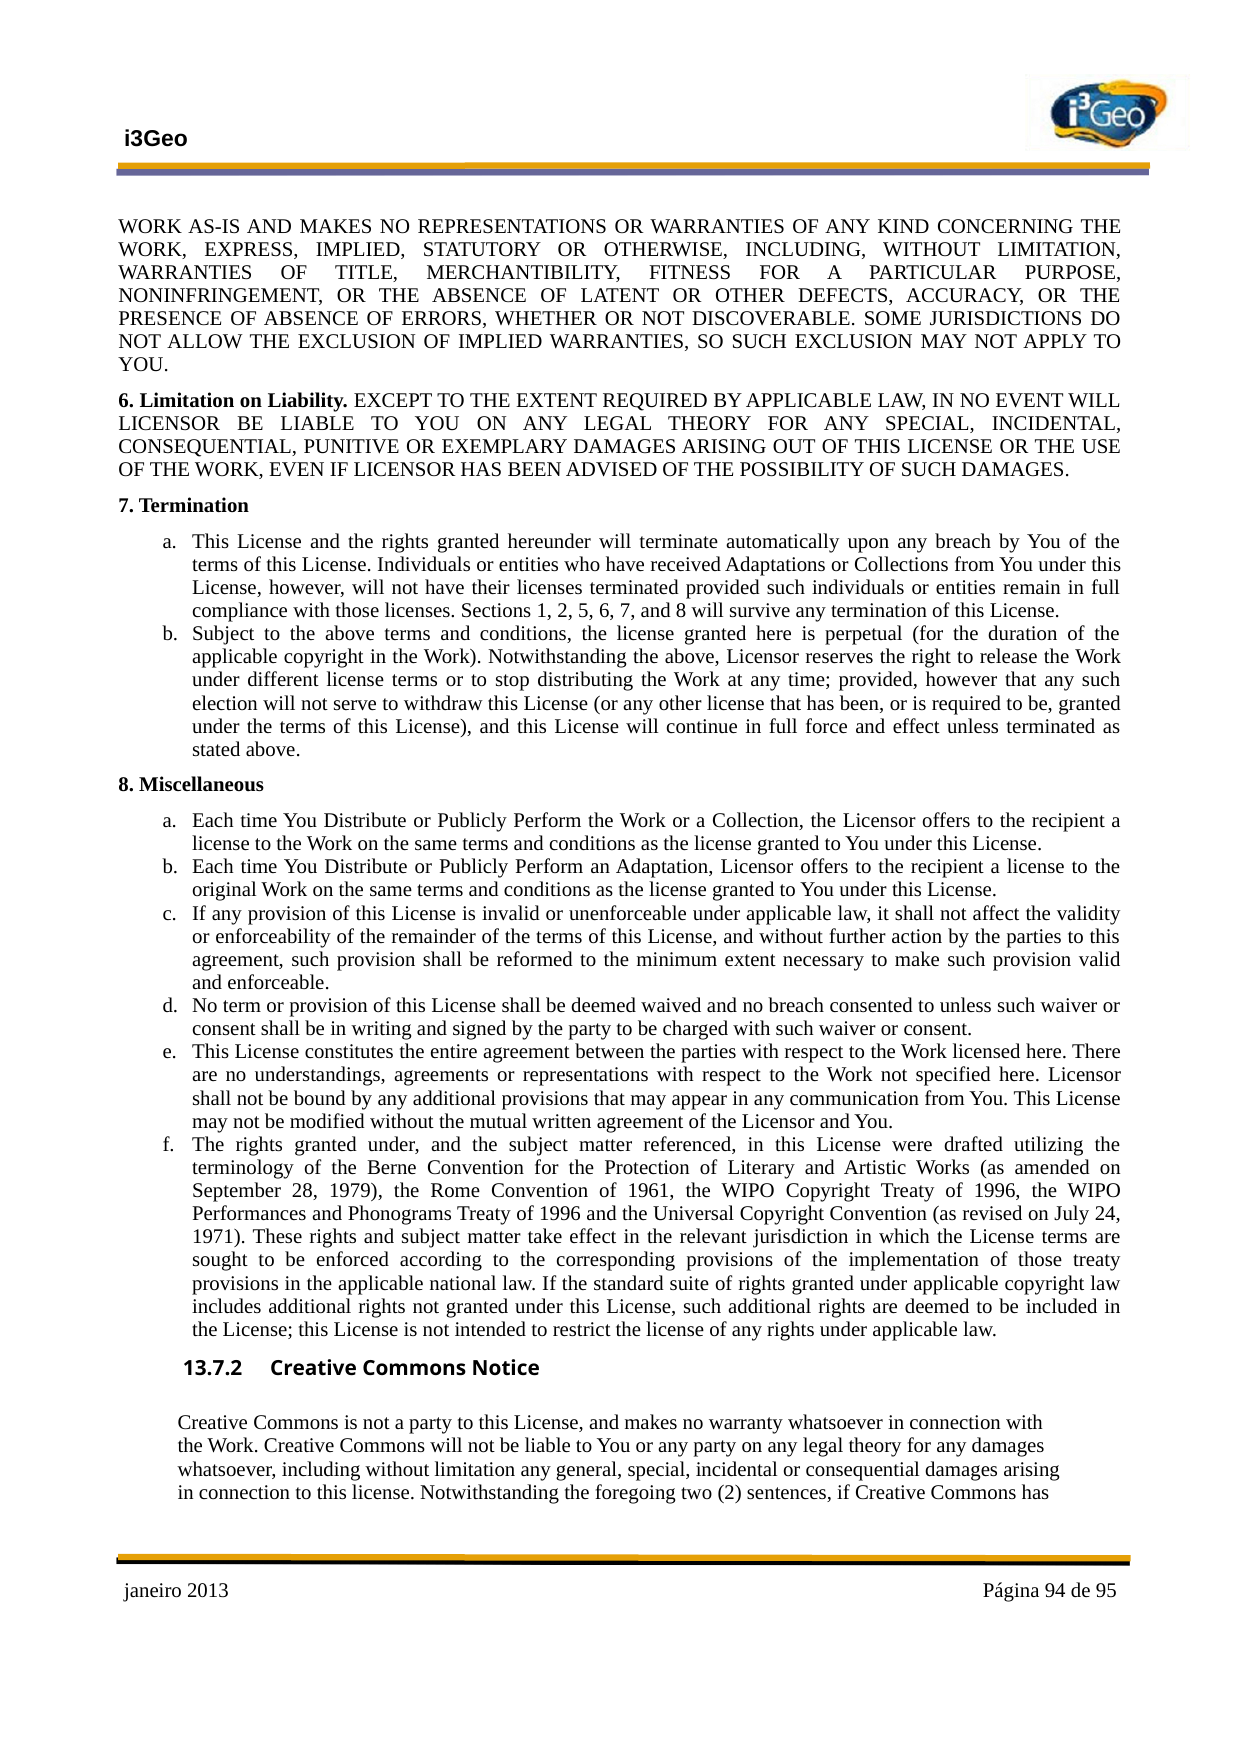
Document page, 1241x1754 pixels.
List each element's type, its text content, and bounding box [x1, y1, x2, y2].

text 7. Termination [118, 494, 1122, 517]
list Each time You Distribute or Publicly Perform an Adaptation, Licensor offers to the recipient a license to the original Work on the same terms and conditions as the license granted to You under this License. [162, 855, 1122, 901]
text Creative Commons is not a party to this License, and makes no warranty whatsoever in connection with the Work. Creative Commons will not be liable to You or any party on any legal theory for any damages whatsoever, including without limitation any general, special, incidental or consequential damages arising in connection to this license. Notwithstanding the foregoing two (2) sentences, if Creative Commons has [177, 1411, 1063, 1504]
text 6. Limitation on Liability. EXCEPT TO THE EXTENT REQUIRED BY APPLICABLE LAW, IN NO EVENT WILL LICENSOR BE LIABLE TO YOU ON ANY LEGAL THEORY FOR ANY SPECIAL, INCIDENTAL, CONSEQUENTIAL, PUNITIVE OR EXEMPLARY DAMAGES ARISING OUT OF THIS LICENSE OR THE USE OF THE WORK, EVEN IF LICENSOR HAS BEEN ADVISED OF THE POSSIBILITY OF SUCH DAMAGES. [118, 389, 1122, 481]
picture [1025, 74, 1191, 151]
list If any provision of this License is invalid or unenforceable under applicable law, it shall not affect the validity or enforceability of the remainder of the terms of this License, and without further action by the parties to this agreement, such provision shall be reformed to the minimum extent necessary to make such provision valid and enforceable. [162, 901, 1122, 994]
text 8. Miscellaneous [118, 773, 1122, 796]
subtitle Creative Commons Notice [177, 1353, 1063, 1382]
list This License constitutes the entire agreement between the parties with respect to the Work licensed here. There are no understandings, agreements or representations with respect to the Work not specified here. Licensor shall not be bound by any additional provisions that may appear in any communication from You. This License may not be modified without the mutual written agreement of the Licensor and You. [162, 1040, 1122, 1133]
list The rights granted under, and the subject matter referenced, in this License were drafted utilizing the terminology of the Berne Convention for the Protection of Literary and Artistic Works (as amended on September 28, 1979), the Rome Convention of 1961, the WIPO Copyright Treaty of 1996, the WIPO Performances and Phonograms Treaty of 1996 and the Universal Copyright Convention (as revised on July 24, 1971). These rights and subject matter take effect in the relevant jurisdiction in which the License terms are sought to be enforced according to the corresponding provisions of the implementation of those treaty provisions in the applicable national law. If the standard suite of rights granted under applicable copyright law includes additional rights not granted under this License, such additional rights are deemed to be included in the License; this License is not intended to restrict the license of any rights under applicable law. [162, 1133, 1122, 1341]
list This License and the rights granted hereunder will terminate automatically upon any breach by You of the terms of this License. Individuals or entities who have received Adaptations or Collections from You under this License, however, will not have their licenses terminated provided such individuals or entities remain in full compliance with those licenses. Sections 1, 2, 5, 6, 7, and 8 will survive any termination of this License. [162, 529, 1122, 622]
list No term or provision of this License shall be deemed waived and no breach consented to unless such waiver or consent shall be in writing and signed by the party to be charged with such waiver or consent. [162, 994, 1122, 1040]
list Subject to the above terms and conditions, the license granted here is perpetual (for the duration of the applicable copyright in the Work). Notwithstanding the above, Licensor reserves the right to release the Work under different license terms or to stop distributing the Work at any time; provided, however that any such election will not serve to withdraw this License (or any other license that has been, or is required to be, granted under the terms of this License), and this License will continue in full force and effect unless terminated as stated above. [162, 622, 1122, 761]
text WORK AS-IS AND MAKES NO REPRESENTATIONS OR WARRANTIES OF ANY KIND CONCERNING THE WORK, EXPRESS, IMPLIED, STATUTORY OR OTHERWISE, INCLUDING, WITHOUT LIMITATION, WARRANTIES OF TITLE, MERCHANTIBILITY, FITNESS FOR A PARTICULAR PURPOSE, NONINFRINGEMENT, OR THE ABSENCE OF LATENT OR OTHER DEFECTS, ACCURACY, OR THE PRESENCE OF ABSENCE OF ERRORS, WHETHER OR NOT DISCOVERABLE. SOME JURISDICTIONS DO NOT ALLOW THE EXCLUSION OF IMPLIED WARRANTIES, SO SUCH EXCLUSION MAY NOT APPLY TO YOU. [118, 214, 1122, 376]
list Each time You Distribute or Publicly Perform the Work or a Collection, the Licensor offers to the recipient a license to the Work on the same terms and conditions as the license granted to You under this License. [162, 809, 1122, 855]
